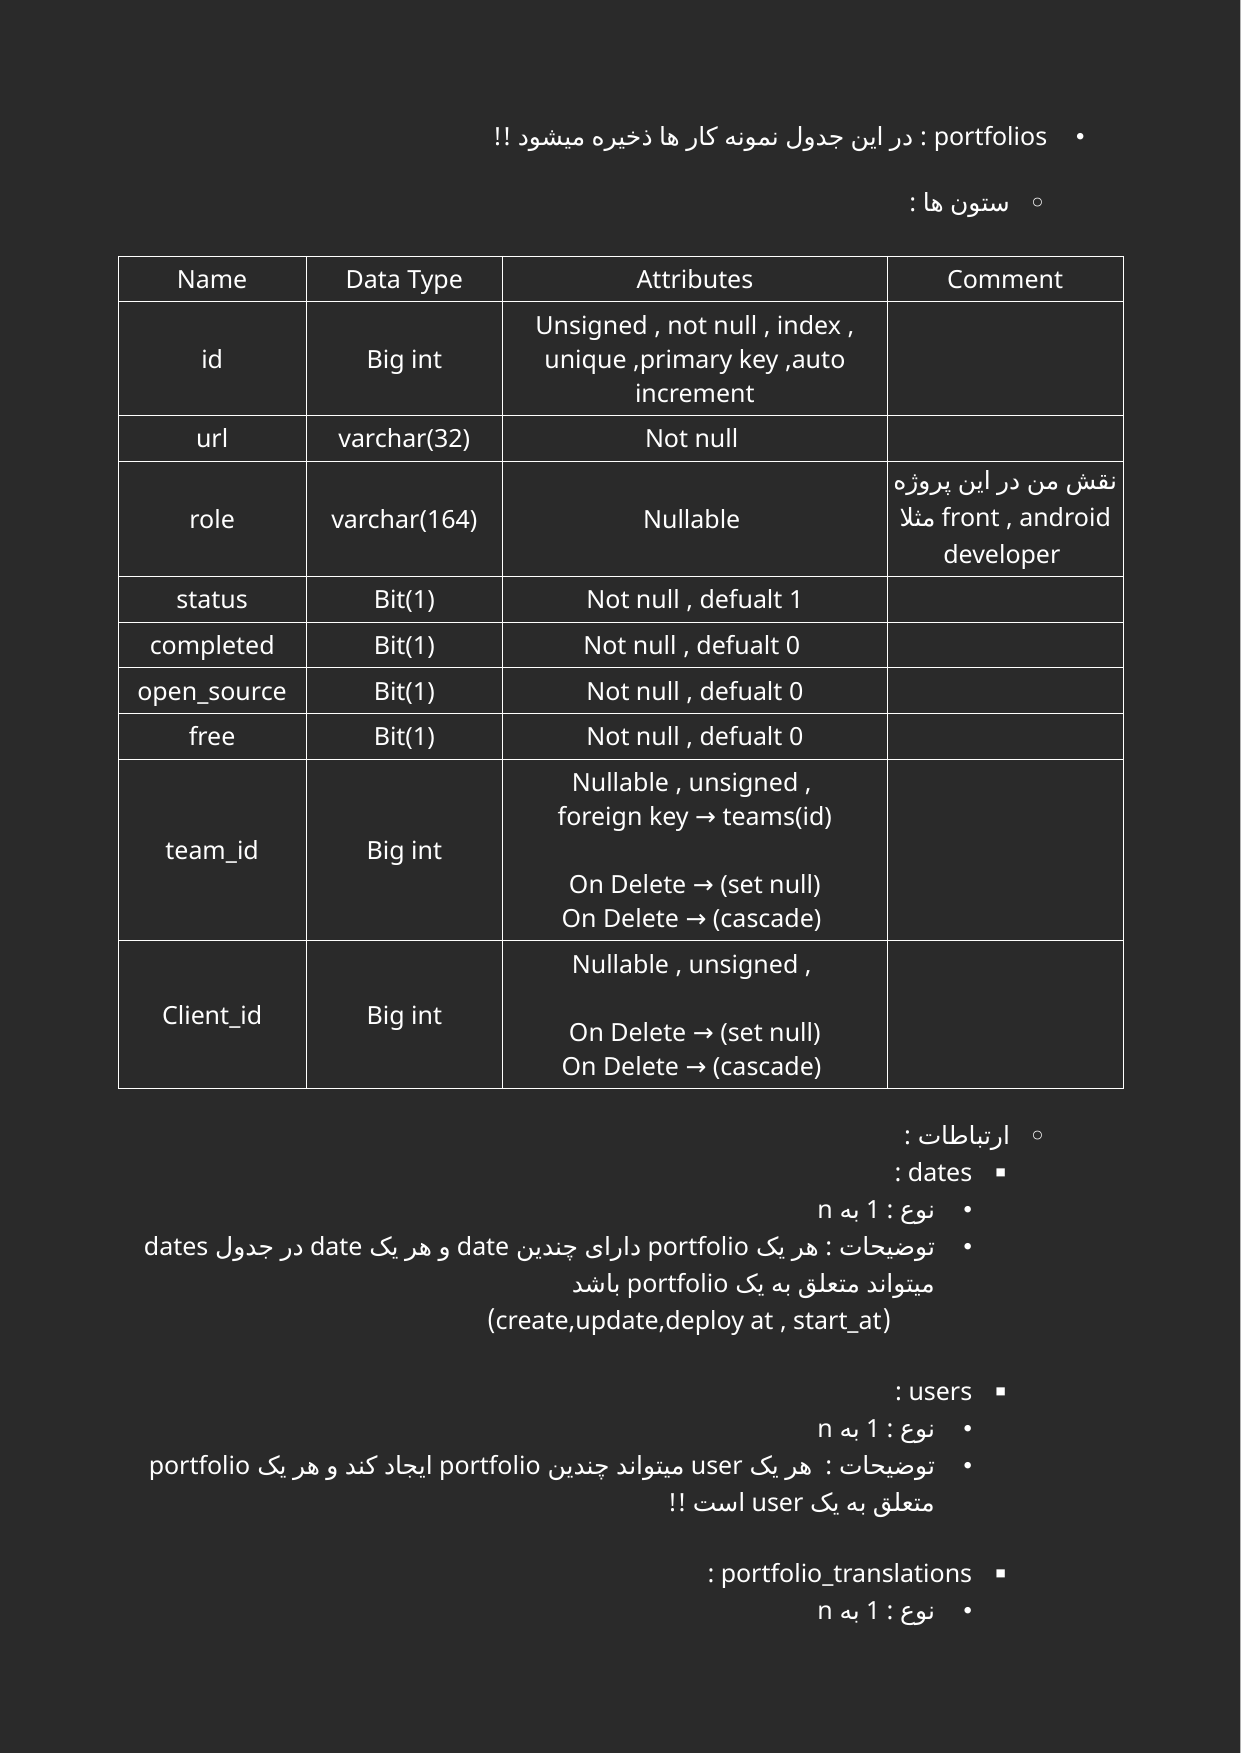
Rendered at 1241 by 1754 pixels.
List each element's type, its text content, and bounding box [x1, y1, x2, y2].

table_header Attributes [503, 257, 887, 301]
list نوع :‌ 1 به n [118, 1192, 972, 1229]
list dates : [118, 1155, 1010, 1192]
list نوع : 1 به n [118, 1411, 972, 1448]
table_cell completed [119, 623, 306, 667]
table_cell Not null , defualt 1 [503, 577, 887, 622]
table_cell free [119, 714, 306, 758]
table_cell Client_id [119, 941, 306, 1088]
table_cell status [119, 577, 306, 622]
table_cell [888, 416, 1123, 461]
table_cell [888, 577, 1123, 622]
table_cell نقش من در این پروژه مثلا front , android developer [888, 462, 1123, 576]
table_cell [888, 714, 1123, 758]
table_cell [888, 760, 1123, 940]
table_cell Bit(1) [307, 577, 502, 622]
table_header Name [119, 257, 306, 301]
table_cell [888, 302, 1123, 415]
table_cell role [119, 462, 306, 576]
list ارتباطات : [118, 1122, 1047, 1155]
table_cell id [119, 302, 306, 415]
table_cell Bit(1) [307, 714, 502, 758]
table_cell Nullable , unsigned , foreign key → teams(id) On Delete → (set null) On Delete → (cascade) [503, 760, 887, 940]
table_cell varchar(32) [307, 416, 502, 461]
list توضیحات :‌ هر یک portfolio دارای چندین date و هر یک date در جدول dates میتواند متعلق به یک portfolio باشد [118, 1229, 972, 1303]
table_header Data Type [307, 257, 502, 301]
table_cell open_source [119, 668, 306, 713]
table_cell varchar(164) [307, 462, 502, 576]
list ستون ها : [118, 189, 1047, 222]
list توضیحات : هر یک user میتواند چندین portfolio ایجاد کند و هر یک portfolio متعلق به یک user است !! [118, 1448, 972, 1522]
table_cell Big int [307, 760, 502, 940]
table_cell url [119, 416, 306, 461]
table_cell Not null , defualt 0 [503, 668, 887, 713]
list (create,update,deploy at , start_at) [118, 1303, 935, 1340]
table_cell Big int [307, 941, 502, 1088]
table_header Comment [888, 257, 1123, 301]
table_cell team_id [119, 760, 306, 940]
table_cell Big int [307, 302, 502, 415]
list portfolios : در این جدول نمونه کار ها ذخیره میشود !! [118, 118, 1085, 155]
table_cell Not null , defualt 0 [503, 623, 887, 667]
table_cell Nullable [503, 462, 887, 576]
table_cell Bit(1) [307, 668, 502, 713]
table_cell [888, 668, 1123, 713]
table_cell Unsigned , not null , index , unique ,primary key ,auto increment [503, 302, 887, 415]
table_cell [888, 941, 1123, 1088]
table_cell Nullable , unsigned , On Delete → (set null) On Delete → (cascade) [503, 941, 887, 1088]
list users : [118, 1374, 1010, 1411]
table_cell Not null [503, 416, 887, 461]
table_cell [888, 623, 1123, 667]
list portfolio_translations : [118, 1556, 1010, 1593]
list نوع : 1 به n [118, 1593, 972, 1630]
table_cell Not null , defualt 0 [503, 714, 887, 758]
table_cell Bit(1) [307, 623, 502, 667]
